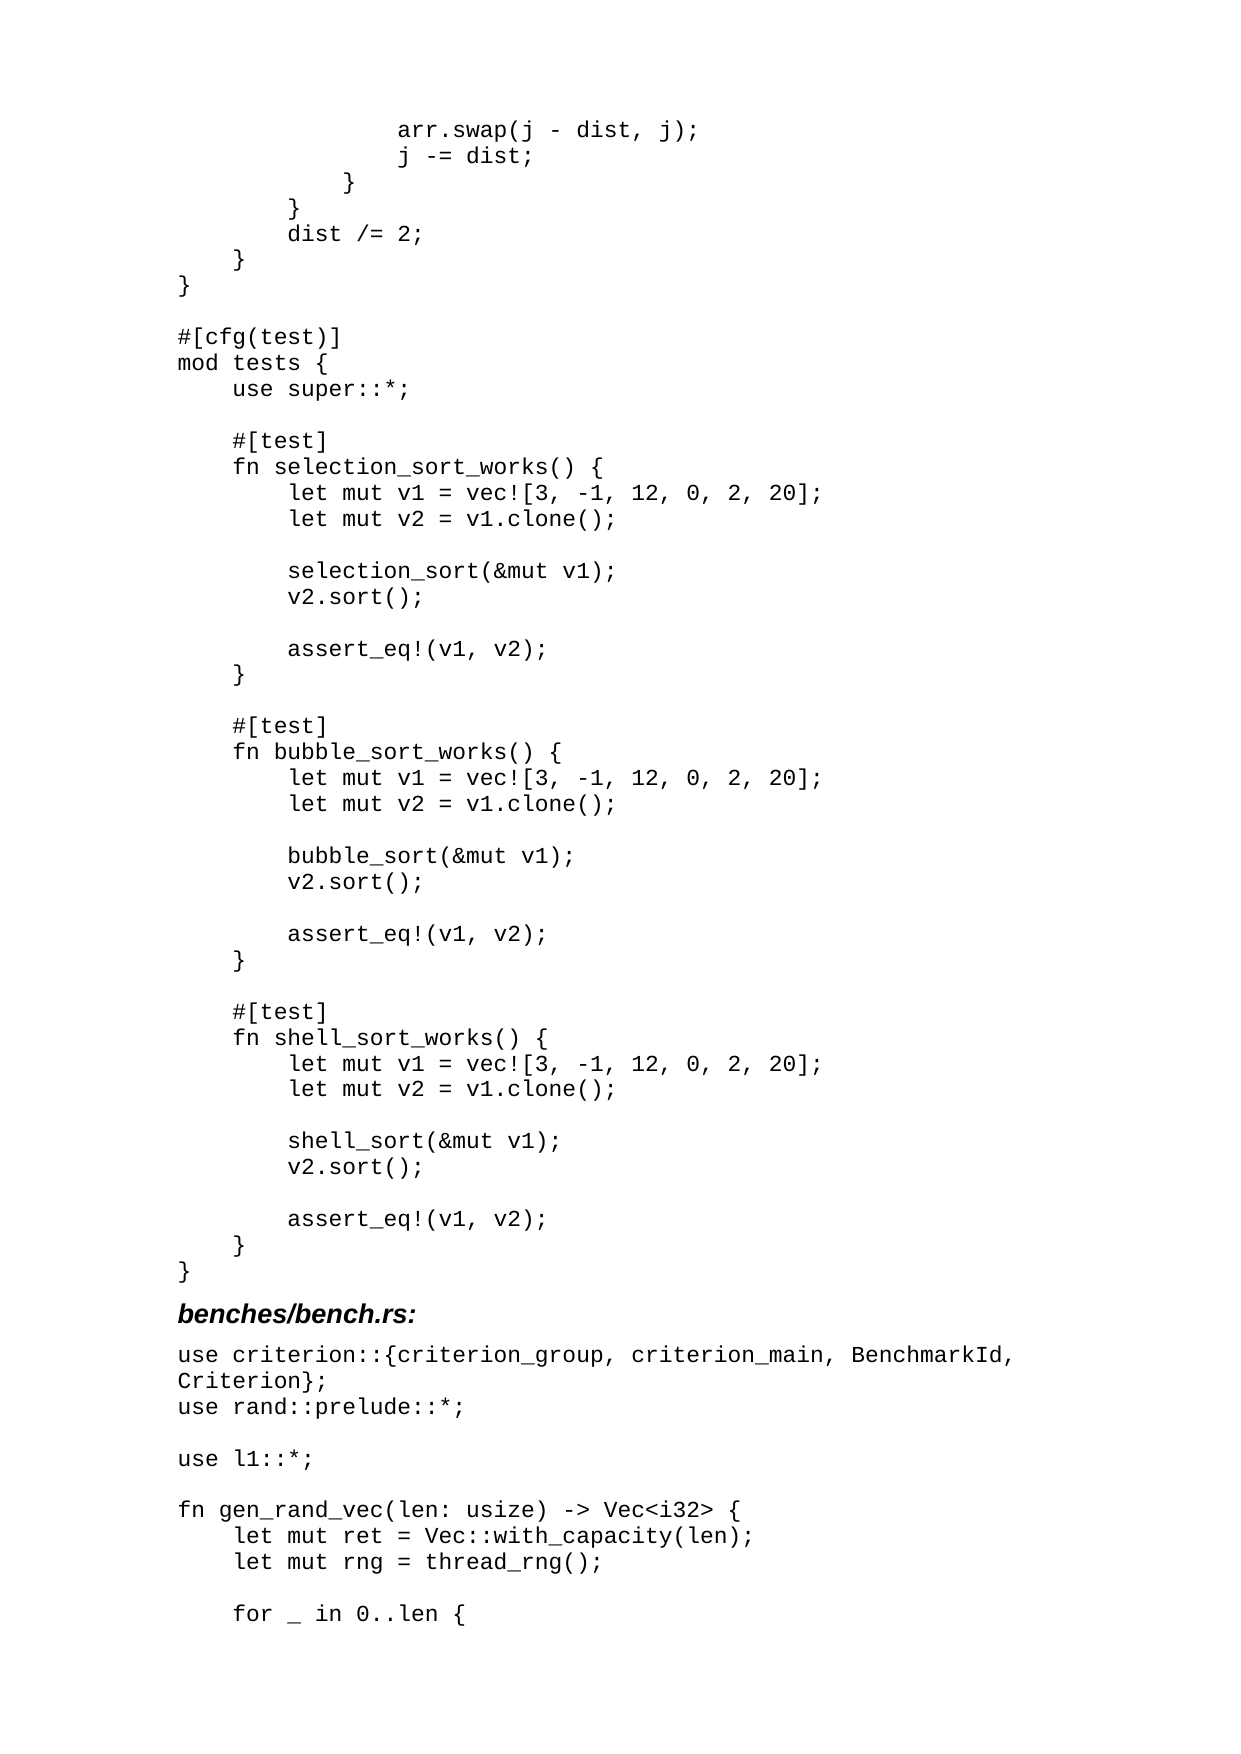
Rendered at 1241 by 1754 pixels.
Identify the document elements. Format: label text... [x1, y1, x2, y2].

text j -= dist; [177, 144, 1152, 170]
text let mut v1 = vec![3, -1, 12, 0, 2, 20]; [177, 481, 1152, 507]
text let mut v1 = vec![3, -1, 12, 0, 2, 20]; [177, 767, 1152, 792]
text assert_eq!(v1, v2); [177, 1207, 1152, 1233]
text let mut v1 = vec![3, -1, 12, 0, 2, 20]; [177, 1052, 1152, 1078]
text fn gen_rand_vec(len: usize) -> Vec<i32> { [177, 1499, 1152, 1525]
text let mut rng = thread_rng(); [177, 1551, 1152, 1577]
text dist /= 2; [177, 222, 1152, 248]
text } [177, 196, 1152, 222]
text use l1::*; [177, 1447, 1152, 1473]
text } [177, 274, 1152, 300]
text use rand::prelude::*; [177, 1395, 1152, 1421]
text v2.sort(); [177, 1156, 1152, 1182]
text fn shell_sort_works() { [177, 1026, 1152, 1052]
text let mut v2 = v1.clone(); [177, 792, 1152, 818]
text v2.sort(); [177, 870, 1152, 896]
text } [177, 663, 1152, 689]
text fn selection_sort_works() { [177, 455, 1152, 481]
text selection_sort(&mut v1); [177, 559, 1152, 585]
text let mut v2 = v1.clone(); [177, 507, 1152, 533]
text arr.swap(j - dist, j); [177, 118, 1152, 144]
text } [177, 1233, 1152, 1259]
text use criterion::{criterion_group, criterion_main, BenchmarkId, Criterion}; [177, 1343, 1152, 1395]
text shell_sort(&mut v1); [177, 1130, 1152, 1156]
text let mut ret = Vec::with_capacity(len); [177, 1525, 1152, 1551]
text } [177, 948, 1152, 974]
text fn bubble_sort_works() { [177, 741, 1152, 767]
text } [177, 170, 1152, 196]
text assert_eq!(v1, v2); [177, 637, 1152, 663]
text #[cfg(test)] [177, 326, 1152, 352]
text #[test] [177, 715, 1152, 741]
text } [177, 1259, 1152, 1285]
text #[test] [177, 429, 1152, 455]
text assert_eq!(v1, v2); [177, 922, 1152, 948]
text v2.sort(); [177, 585, 1152, 611]
text mod tests { [177, 352, 1152, 377]
text } [177, 248, 1152, 274]
text #[test] [177, 1000, 1152, 1026]
text bubble_sort(&mut v1); [177, 844, 1152, 870]
text use super::*; [177, 377, 1152, 403]
text for _ in 0..len { [177, 1602, 1152, 1628]
text let mut v2 = v1.clone(); [177, 1078, 1152, 1104]
subtitle benches/bench.rs: [177, 1298, 1152, 1329]
